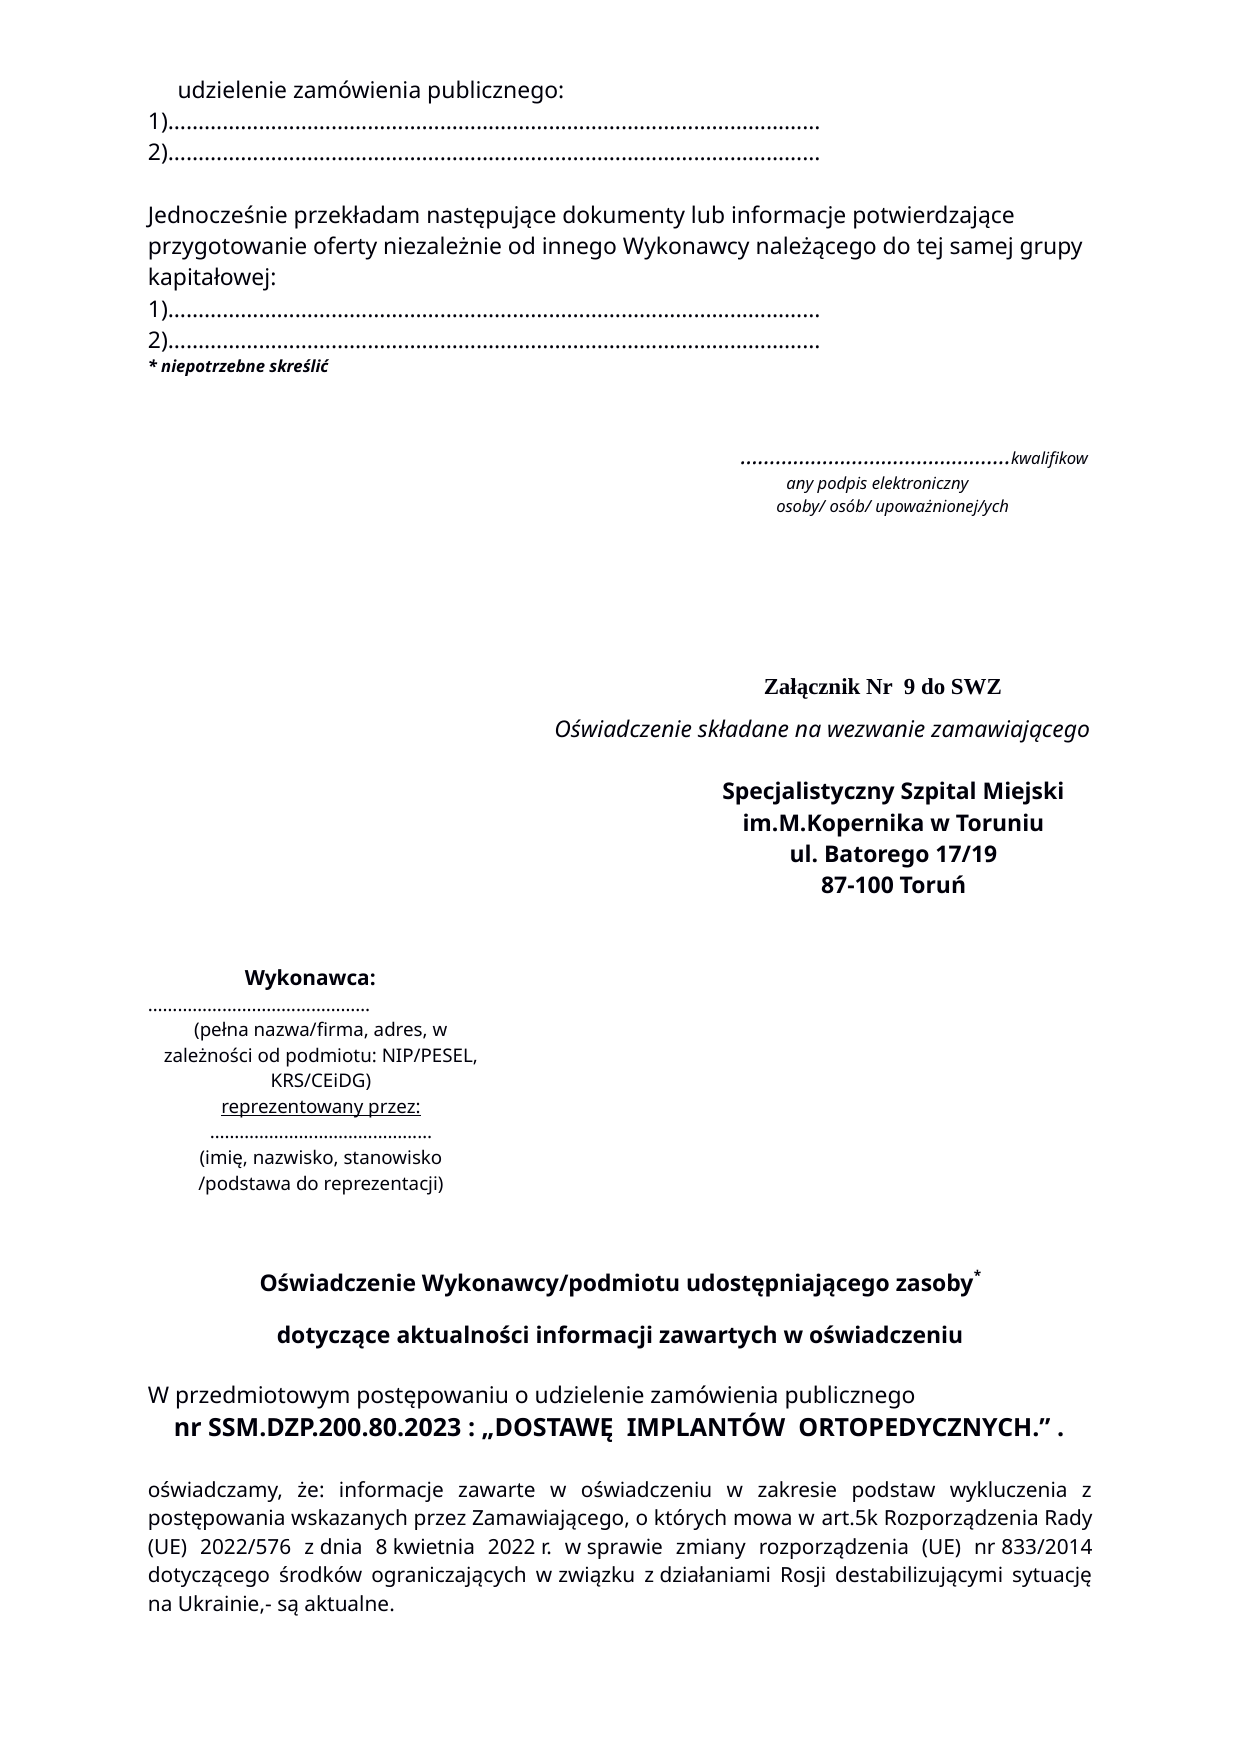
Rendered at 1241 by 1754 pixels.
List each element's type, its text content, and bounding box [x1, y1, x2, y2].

text ul. Batorego 17/19 87-100 Toruń [694, 838, 1092, 900]
text 2)……………………………………………………………………………………………… [148, 136, 1092, 168]
text osoby/ osób/ upoważnionej/ych [724, 494, 1063, 517]
text (pełna nazwa/firma, adres, w zależności od podmiotu: NIP/PESEL, KRS/CEiDG) [148, 1017, 493, 1093]
subtitle dotyczące aktualności informacji zawartych w oświadczeniu [148, 1318, 1092, 1350]
text Wykonawca: [148, 963, 472, 991]
text * niepotrzebne skreślić [148, 355, 1092, 378]
text nr SSM.DZP.200.80.2023 : „DOSTAWĘ IMPLANTÓW ORTOPEDYCZNYCH.” . [148, 1410, 1090, 1444]
text 1)……………………………………………………………………………………………… [148, 293, 1092, 324]
text 2)……………………………………………………………………………………………… [148, 324, 1092, 355]
text 1)……………………………………………………………………………………………… [148, 105, 1092, 136]
text (imię, nazwisko, stanowisko /podstawa do reprezentacji) [148, 1144, 493, 1195]
text ……………………………………… [148, 1119, 493, 1144]
text Specjalistyczny Szpital Miejski im.M.Kopernika w Toruniu [694, 775, 1092, 838]
text ……………………………………….kwalifikowany podpis elektroniczny [664, 440, 1092, 494]
subtitle Oświadczenie Wykonawcy/podmiotu udostępniającego zasoby* [148, 1266, 1092, 1298]
list udzielenie zamówienia publicznego: [148, 74, 1092, 105]
text Oświadczenie składane na wezwanie zamawiającego [148, 713, 1092, 744]
text Jednocześnie przekładam następujące dokumenty lub informacje potwierdzające przygotowanie oferty niezależnie od innego Wykonawcy należącego do tej samej grupy kapitałowej: [148, 199, 1092, 293]
text Załącznik Nr 9 do SWZ [598, 673, 1092, 699]
text W przedmiotowym postępowaniu o udzielenie zamówienia publicznego [148, 1378, 1092, 1410]
text oświadczamy, że: informacje zawarte w oświadczeniu w zakresie podstaw wykluczenia z postępowania wskazanych przez Zamawiającego, o których mowa w art.5k Rozporządzenia Rady (UE) 2022/576 z dnia 8 kwietnia 2022 r. w sprawie zmiany rozporządzenia (UE) nr 833/2014 dotyczącego środków ograniczających w związku z działaniami Rosji destabilizującymi sytuację na Ukrainie,- są aktualne. [148, 1475, 1092, 1617]
text ……………………………………… [148, 991, 472, 1017]
text reprezentowany przez: [148, 1093, 493, 1119]
